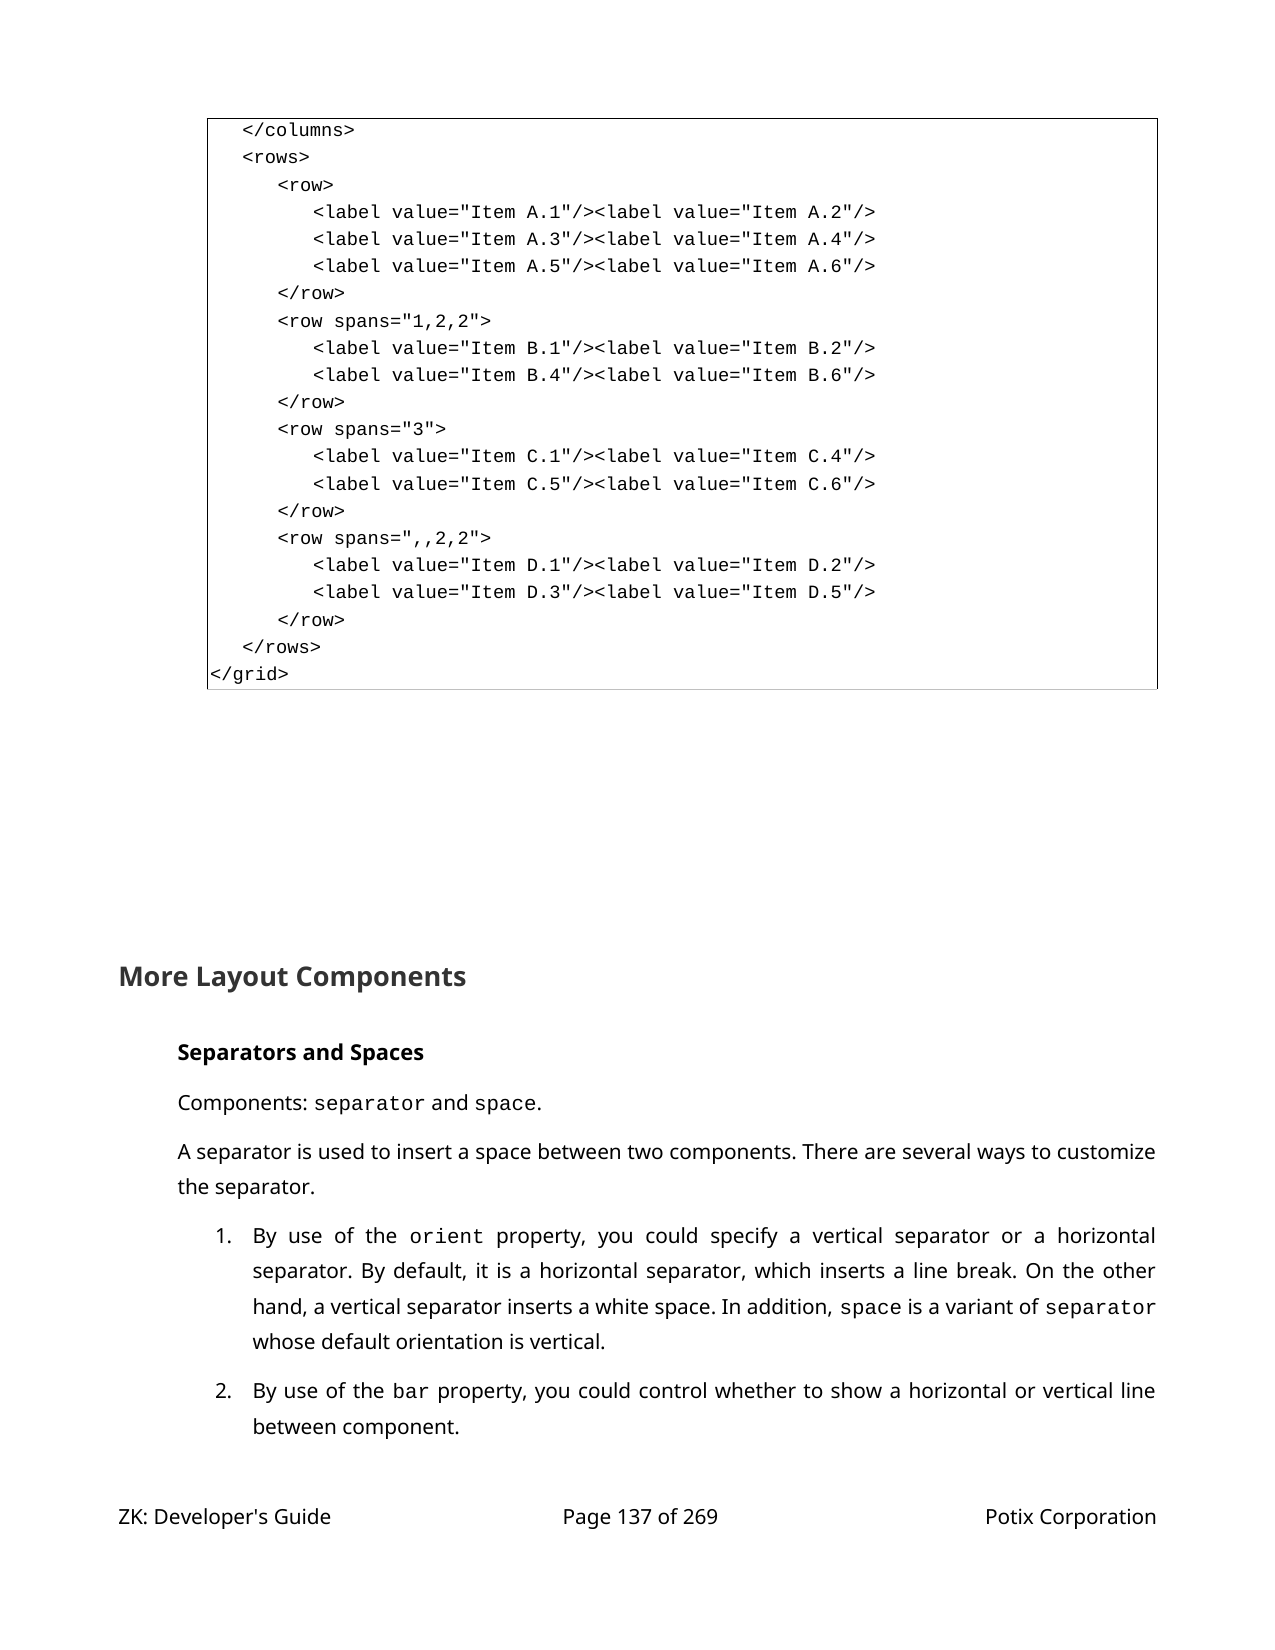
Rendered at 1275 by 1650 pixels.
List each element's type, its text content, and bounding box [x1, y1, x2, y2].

text <label value="Item A.3"/><label value="Item A.4"/> [208, 227, 1157, 251]
text </columns> [208, 119, 1157, 142]
text <row spans="3"> [208, 417, 1157, 441]
text <label value="Item C.1"/><label value="Item C.4"/> [208, 444, 1157, 469]
text <label value="Item A.5"/><label value="Item A.6"/> [208, 254, 1157, 278]
text <label value="Item D.1"/><label value="Item D.2"/> [208, 553, 1157, 577]
text <label value="Item A.1"/><label value="Item A.2"/> [208, 200, 1157, 224]
text </grid> [208, 662, 1157, 689]
text <label value="Item B.1"/><label value="Item B.2"/> [208, 336, 1157, 360]
subtitle Separators and Spaces [177, 1037, 1157, 1067]
text <row> [208, 172, 1157, 197]
list By use of the orient property, you could specify a vertical separator or a horizontal separator. By default, it is a horizontal separator, which inserts a line break. On the other hand, a vertical separator inserts a white space. In addition, space is a variant of separator whose default orientation is vertical. [215, 1221, 1157, 1356]
text </row> [208, 390, 1157, 414]
text A separator is used to insert a space between two components. There are several ways to customize the separator. [177, 1137, 1157, 1201]
list By use of the bar property, you could control whether to show a horizontal or vertical line between component. [215, 1376, 1157, 1440]
text <label value="Item D.3"/><label value="Item D.5"/> [208, 580, 1157, 604]
text <row spans=",,2,2"> [208, 526, 1157, 550]
text </row> [208, 499, 1157, 523]
text Components: separator and space. [177, 1088, 1157, 1116]
text </row> [208, 281, 1157, 306]
text <label value="Item B.4"/><label value="Item B.6"/> [208, 363, 1157, 387]
subtitle More Layout Components [118, 958, 1157, 995]
text </row> [208, 607, 1157, 632]
text <rows> [208, 145, 1157, 169]
text </rows> [208, 635, 1157, 659]
text <row spans="1,2,2"> [208, 308, 1157, 333]
text <label value="Item C.5"/><label value="Item C.6"/> [208, 472, 1157, 496]
